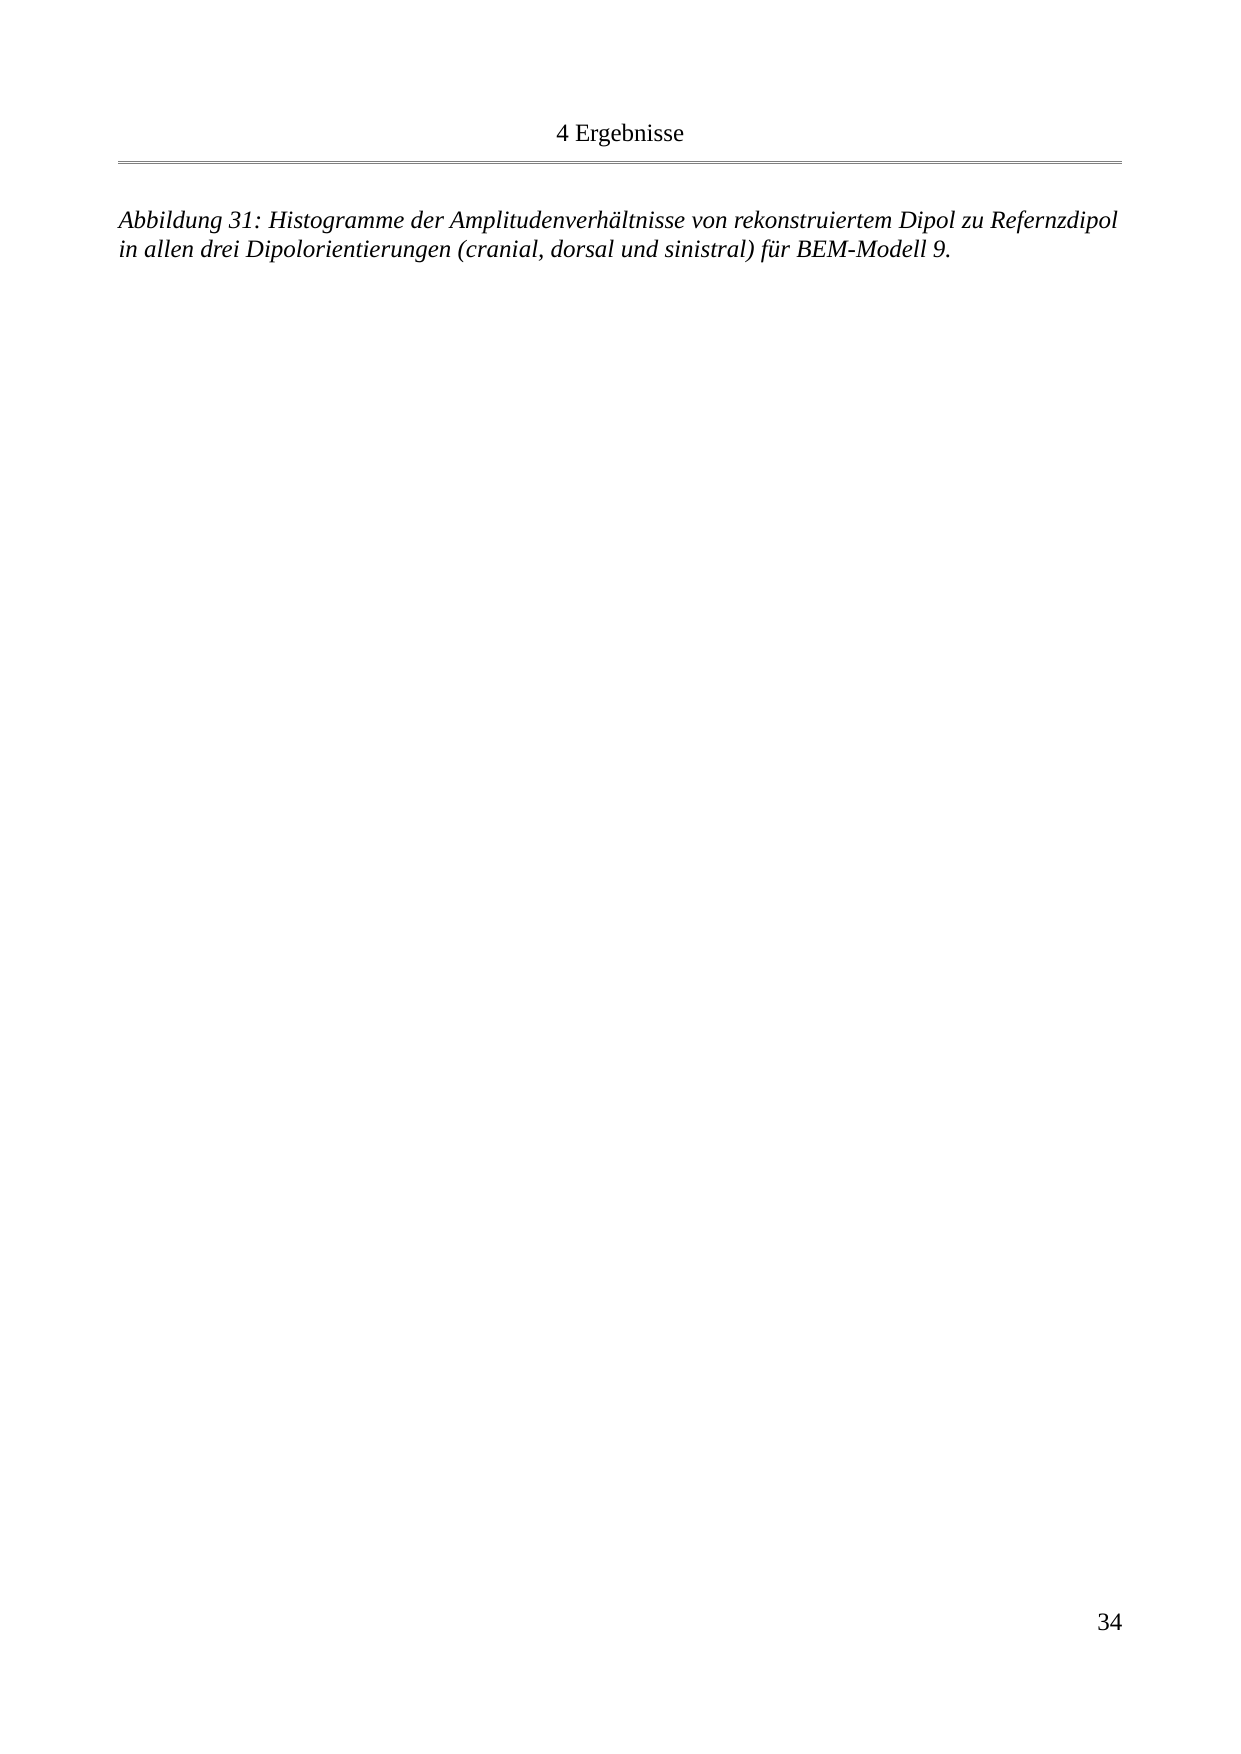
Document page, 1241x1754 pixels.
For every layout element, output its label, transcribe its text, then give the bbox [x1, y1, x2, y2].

text Abbildung 31: Histogramme der Amplitudenverhältnisse von rekonstruiertem Dipol zu Refernzdipol in allen drei Dipolorientierungen (cranial, dorsal und sinistral) für BEM-Modell 9. [118, 206, 1122, 263]
